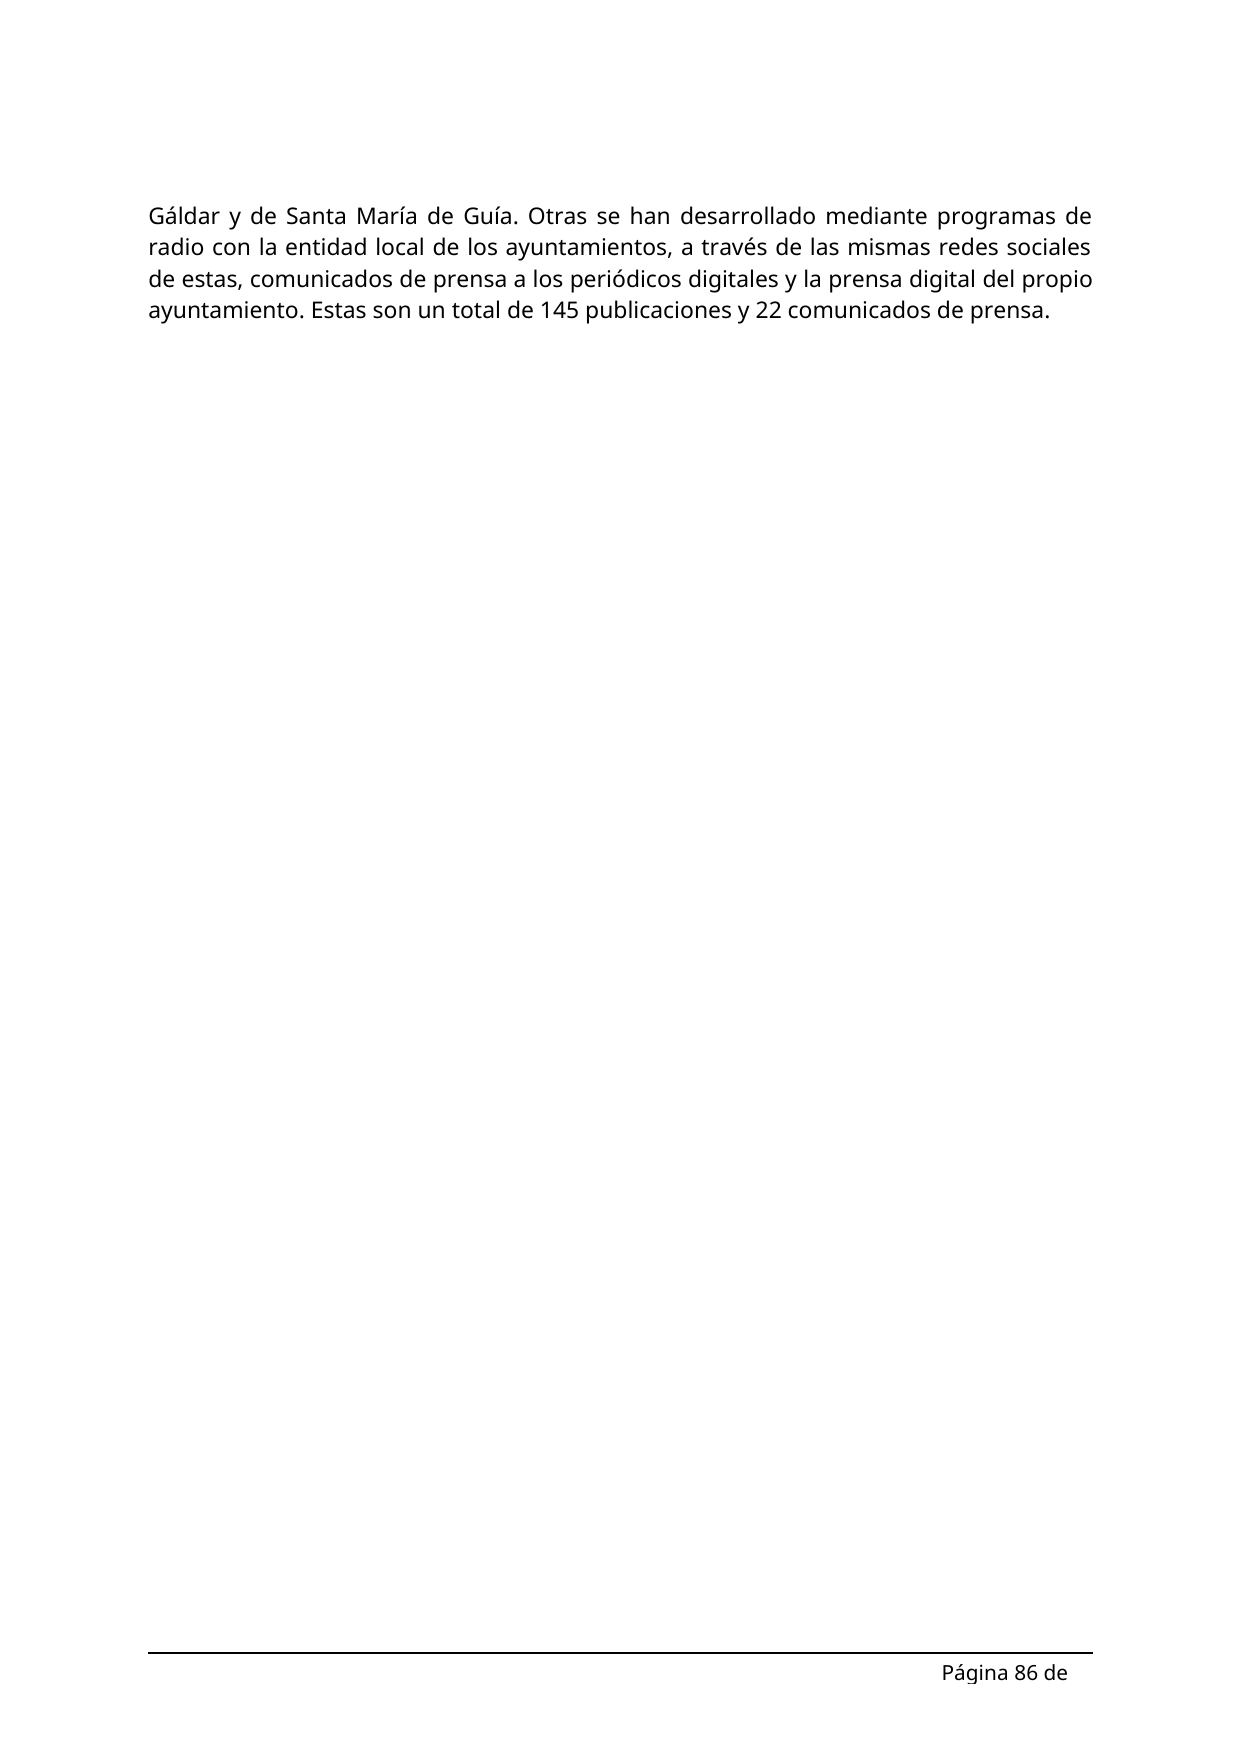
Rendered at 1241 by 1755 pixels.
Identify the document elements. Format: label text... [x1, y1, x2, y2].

text Gáldar y de Santa María de Guía. Otras se han desarrollado mediante programas de radio con la entidad local de los ayuntamientos, a través de las mismas redes sociales de estas, comunicados de prensa a los periódicos digitales y la prensa digital del propio ayuntamiento. Estas son un total de 145 publicaciones y 22 comunicados de prensa. [148, 200, 1093, 325]
